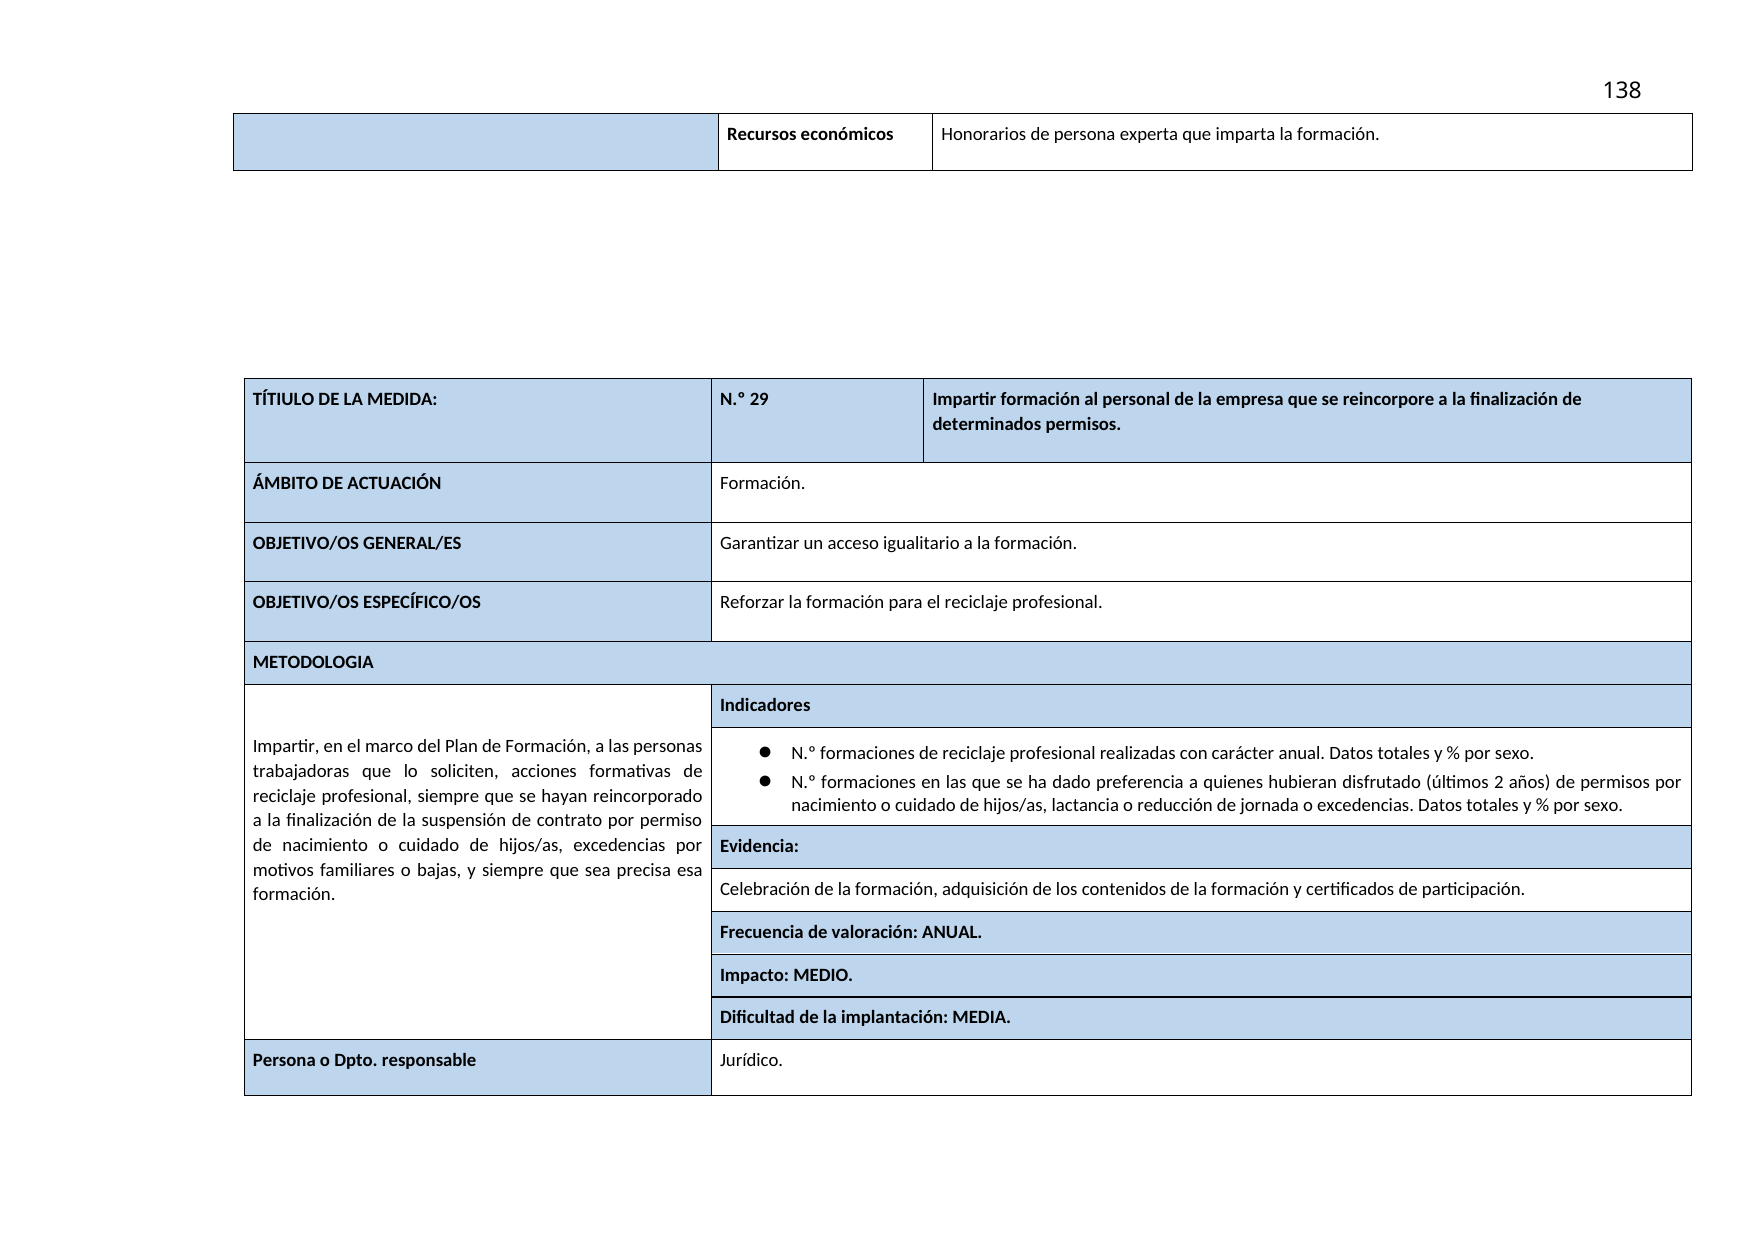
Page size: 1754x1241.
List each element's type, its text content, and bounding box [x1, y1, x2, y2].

table_cell Dificultad de la implantación: MEDIA. [712, 998, 1691, 1039]
table_cell METODOLOGIA [245, 642, 1691, 684]
table_cell Formación. [712, 463, 1691, 522]
table_cell OBJETIVO/OS GENERAL/ES [245, 523, 711, 581]
table_cell Reforzar la formación para el reciclaje profesional. [712, 582, 1691, 641]
table_cell Honorarios de persona experta que imparta la formación. [933, 114, 1692, 170]
table_header TÍTIULO DE LA MEDIDA: [245, 379, 711, 462]
table_cell Celebración de la formación, adquisición de los contenidos de la formación y certificados de participación. [712, 869, 1691, 911]
table_cell Jurídico. [712, 1040, 1691, 1095]
table_cell Impacto: MEDIO. [712, 955, 1691, 996]
table_cell OBJETIVO/OS ESPECÍFICO/OS [245, 582, 711, 641]
table_cell Recursos económicos [719, 114, 932, 170]
table_header N.º 29 [712, 379, 923, 462]
table_cell Garantizar un acceso igualitario a la formación. [712, 523, 1691, 581]
table_cell ÁMBITO DE ACTUACIÓN [245, 463, 711, 522]
table_cell Persona o Dpto. responsable [245, 1040, 711, 1095]
table_cell Indicadores [712, 685, 1691, 727]
table_cell Frecuencia de valoración: ANUAL. [712, 912, 1691, 953]
table_cell N.º formaciones de reciclaje profesional realizadas con carácter anual. Datos totales y % por sexo. N.º formaciones en las que se ha dado preferencia a quienes hubieran disfrutado (últimos 2 años) de permisos por nacimiento o cuidado de hijos/as, lactancia o reducción de jornada o excedencias. Datos totales y % por sexo. [712, 728, 1691, 825]
table_cell Evidencia: [712, 826, 1691, 868]
table_cell Impartir, en el marco del Plan de Formación, a las personas trabajadoras que lo soliciten, acciones formativas de reciclaje profesional, siempre que se hayan reincorporado a la finalización de la suspensión de contrato por permiso de nacimiento o cuidado de hijos/as, excedencias por motivos familiares o bajas, y siempre que sea precisa esa formación. [245, 685, 711, 1039]
table_header Impartir formación al personal de la empresa que se reincorpore a la finalización de determinados permisos. [924, 379, 1691, 462]
